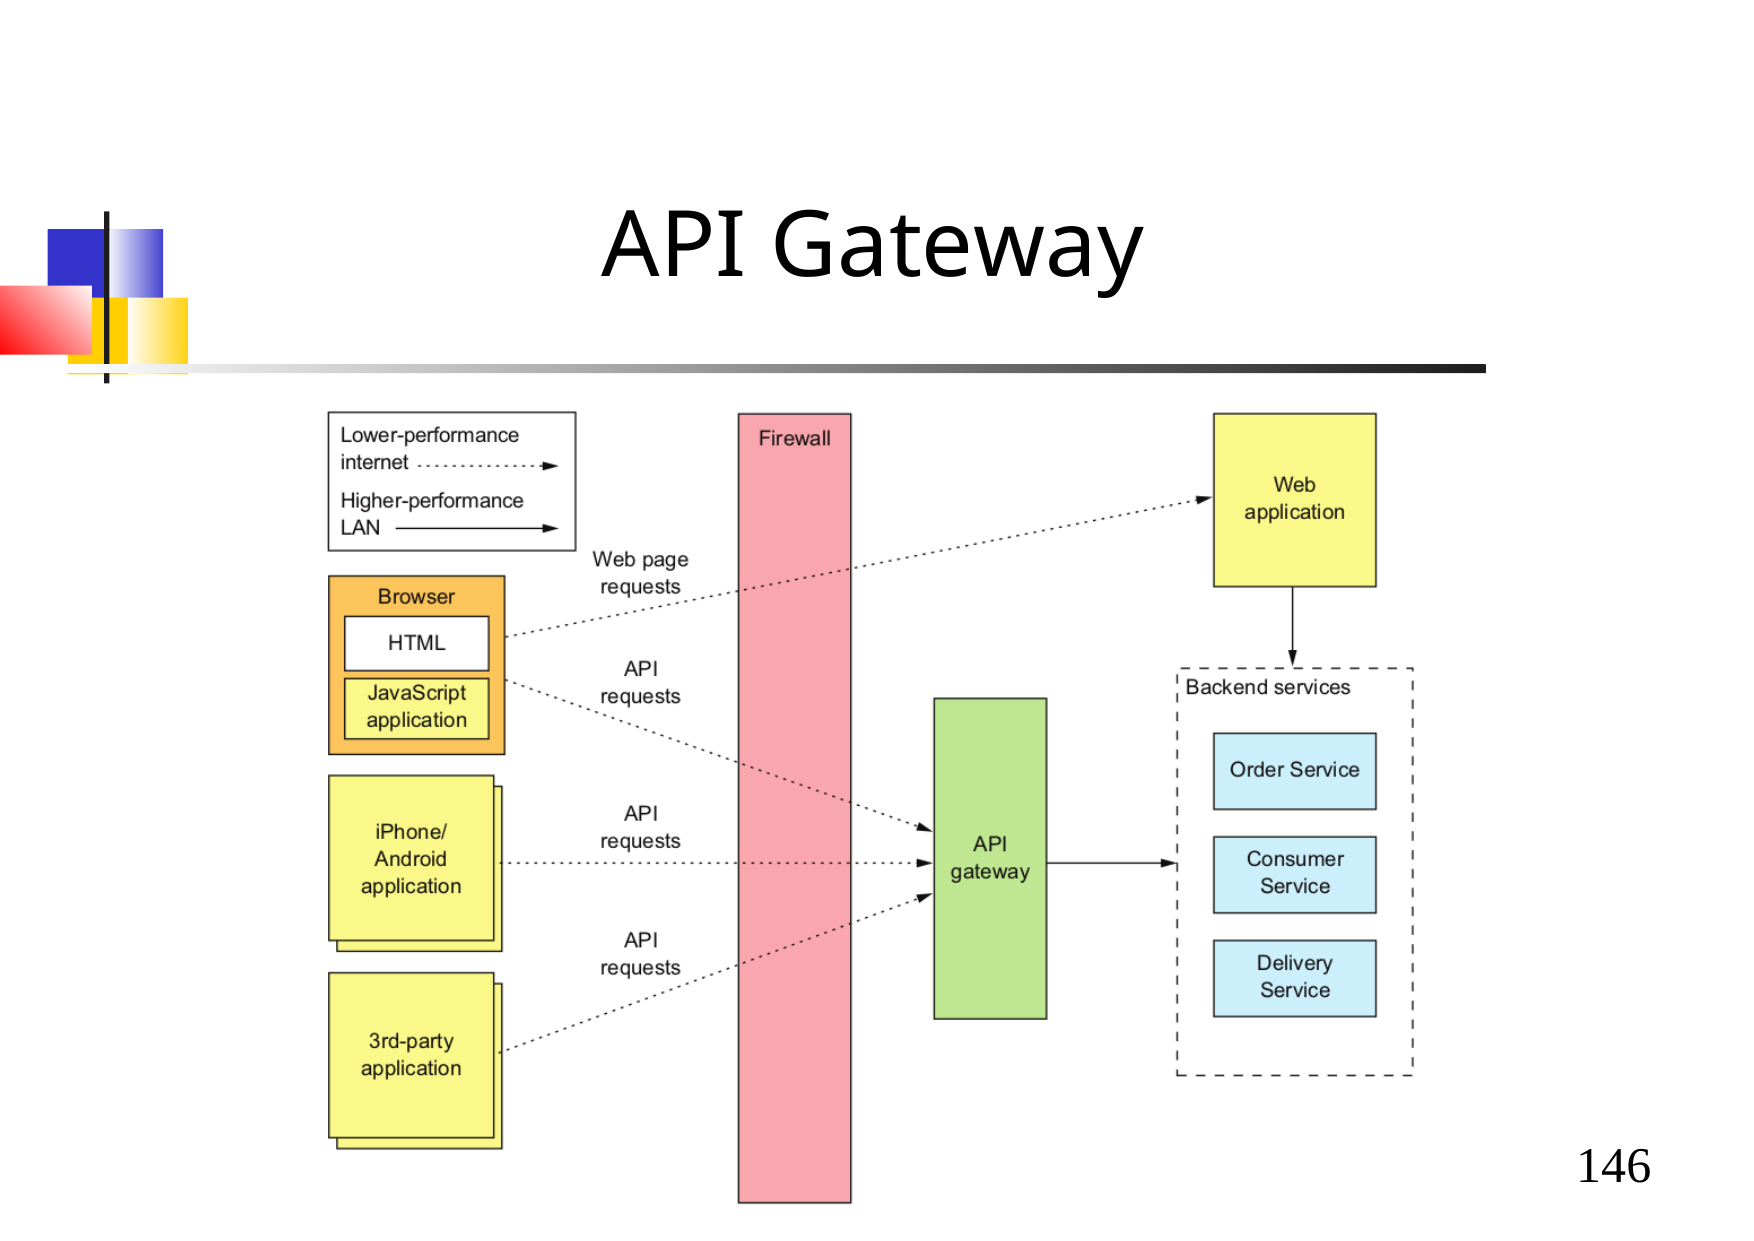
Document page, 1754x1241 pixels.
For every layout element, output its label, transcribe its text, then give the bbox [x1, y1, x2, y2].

picture [309, 381, 1441, 1229]
title API Gateway [179, 139, 1567, 351]
